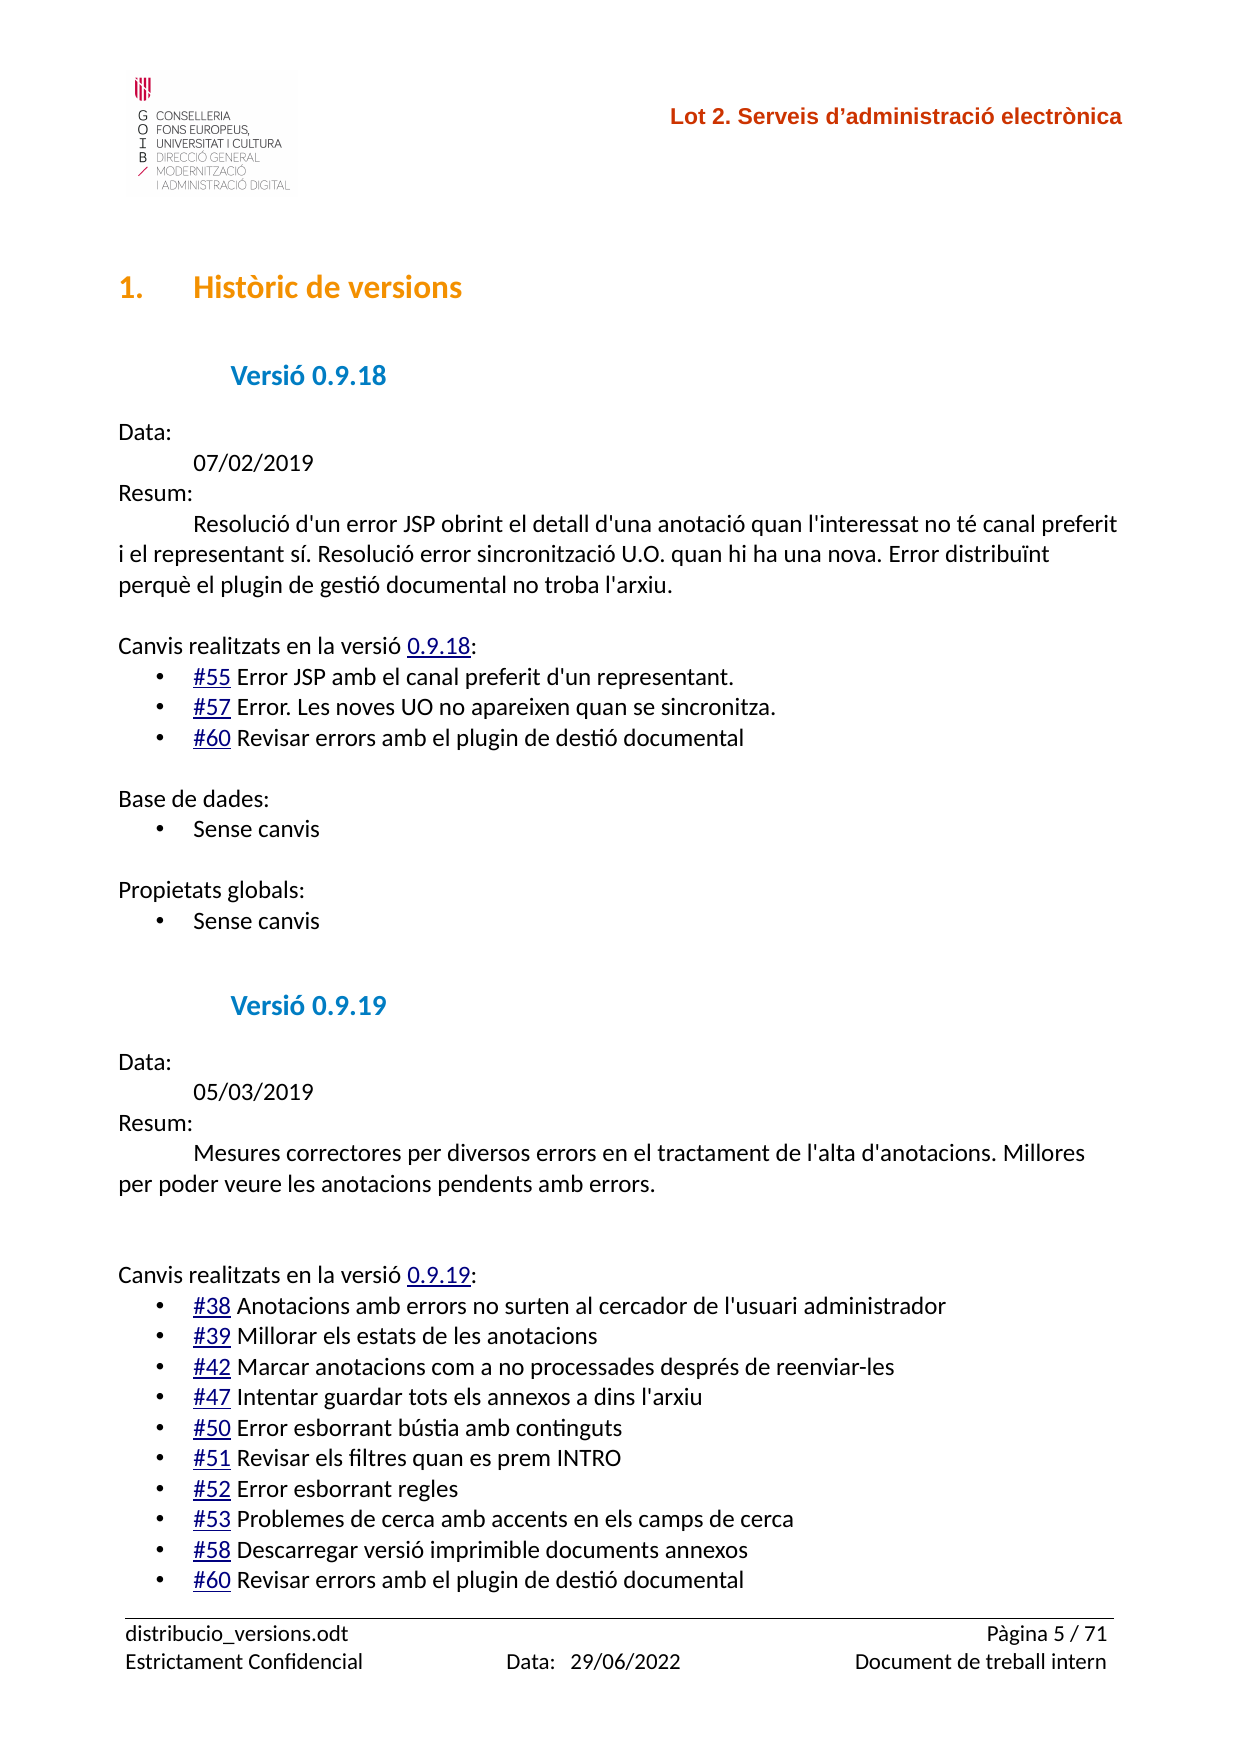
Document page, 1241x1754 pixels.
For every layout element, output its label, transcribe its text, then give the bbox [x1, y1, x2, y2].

list #47 Intentar guardar tots els annexos a dins l'arxiu [156, 1382, 1122, 1412]
list #53 Problemes de cerca amb accents en els camps de cerca [156, 1504, 1122, 1534]
text Propietats globals: [118, 874, 1122, 905]
text Canvis realitzats en la versió 0.9.18: [118, 630, 1122, 661]
list #58 Descarregar versió imprimible documents annexos [156, 1534, 1122, 1565]
text Data: [118, 417, 1122, 447]
list #42 Marcar anotacions com a no processades després de reenviar-les [156, 1351, 1122, 1382]
text Canvis realitzats en la versió 0.9.19: [118, 1259, 1122, 1290]
text Resum: [118, 1107, 1122, 1137]
list #38 Anotacions amb errors no surten al cercador de l'usuari administrador [156, 1290, 1122, 1321]
list #50 Error esborrant bústia amb continguts [156, 1412, 1122, 1443]
text Base de dades: [118, 783, 1122, 813]
text Resum: [118, 478, 1122, 508]
list Sense canvis [156, 813, 1122, 844]
list #55 Error JSP amb el canal preferit d'un representant. [156, 661, 1122, 691]
list #57 Error. Les noves UO no apareixen quan se sincronitza. [156, 691, 1122, 722]
text 05/03/2019 [118, 1076, 1122, 1107]
list Sense canvis [156, 905, 1122, 935]
text Data: [118, 1046, 1122, 1076]
list #52 Error esborrant regles [156, 1473, 1122, 1504]
picture [126, 70, 299, 197]
text Resolució d'un error JSP obrint el detall d'una anotació quan l'interessat no té canal preferit i el representant sí. Resolució error sincronització U.O. quan hi ha una nova. Error distribuïnt perquè el plugin de gestió documental no troba l'arxiu. [118, 508, 1122, 600]
list #60 Revisar errors amb el plugin de destió documental [156, 722, 1122, 752]
subtitle Versió 0.9.19 [153, 987, 1122, 1022]
list #60 Revisar errors amb el plugin de destió documental [156, 1565, 1122, 1595]
text 07/02/2019 [118, 447, 1122, 478]
list #51 Revisar els filtres quan es prem INTRO [156, 1443, 1122, 1473]
subtitle Versió 0.9.18 [153, 357, 1122, 393]
subtitle Històric de versions [118, 266, 1122, 307]
list #39 Millorar els estats de les anotacions [156, 1321, 1122, 1351]
text Mesures correctores per diversos errors en el tractament de l'alta d'anotacions. Millores per poder veure les anotacions pendents amb errors. [118, 1137, 1122, 1198]
